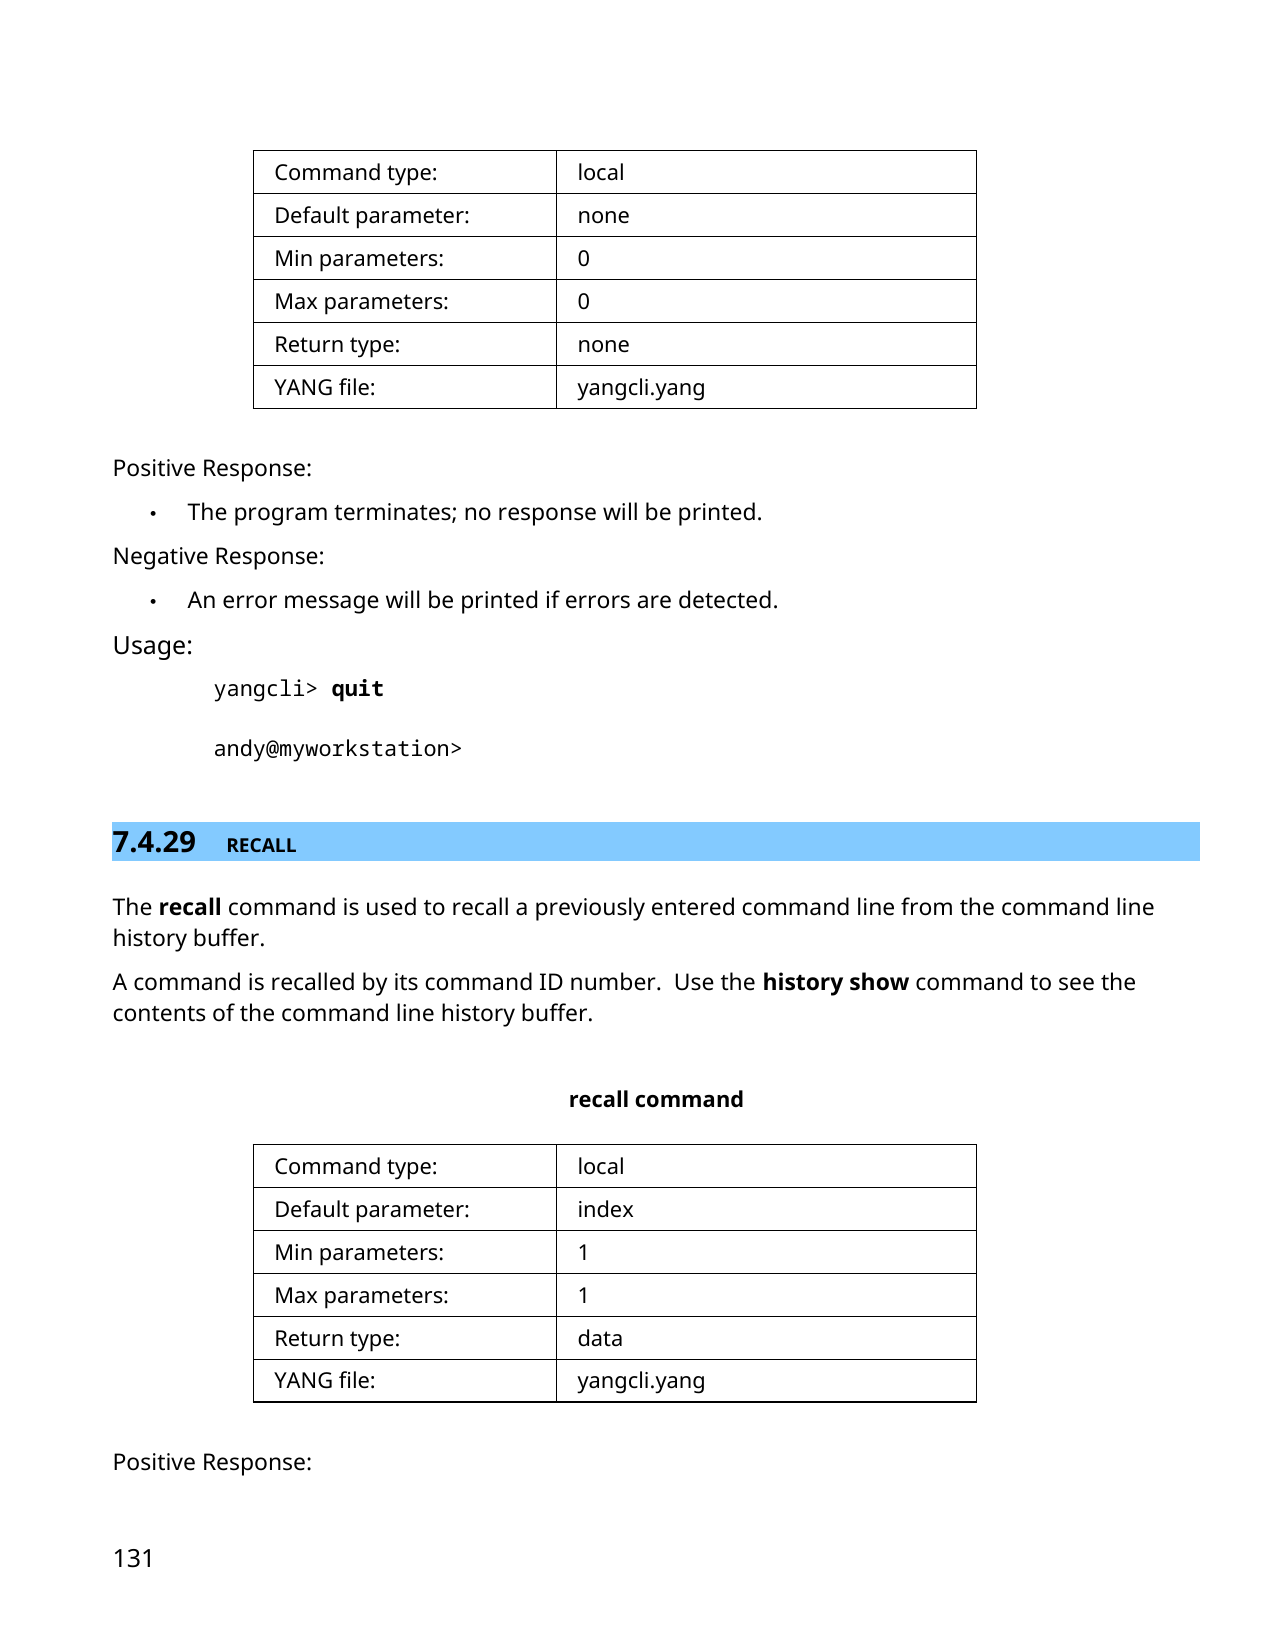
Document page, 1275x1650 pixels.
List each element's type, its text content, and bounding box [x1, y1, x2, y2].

table_cell 0 [557, 280, 976, 322]
table_cell yangcli.yang [557, 366, 976, 407]
table_header Command type: [254, 151, 556, 193]
table_cell YANG file: [254, 366, 556, 407]
table_header Command type: [254, 1145, 556, 1187]
table_cell Return type: [254, 1317, 556, 1358]
table_header local [557, 151, 976, 193]
text Positive Response: [112, 452, 1200, 483]
table_cell Min parameters: [254, 237, 556, 279]
table_cell Max parameters: [254, 280, 556, 322]
table_cell none [557, 194, 976, 236]
table_cell Return type: [254, 323, 556, 364]
subtitle recall [112, 822, 1200, 861]
table_cell Max parameters: [254, 1274, 556, 1316]
table_cell 1 [557, 1231, 976, 1273]
text Negative Response: [112, 540, 1200, 571]
table_header local [557, 1145, 976, 1187]
list The program terminates; no response will be printed. [150, 496, 1200, 527]
list An error message will be printed if errors are detected. [150, 583, 1200, 615]
table_cell Default parameter: [254, 194, 556, 236]
table_cell none [557, 323, 976, 364]
subtitle recall command [127, 1084, 1185, 1114]
table_cell Min parameters: [254, 1231, 556, 1273]
table_cell YANG file: [254, 1360, 556, 1401]
text Usage: [112, 627, 1200, 661]
text The recall command is used to recall a previously entered command line from the command line history buffer. [112, 891, 1200, 953]
text yangcli> quit andy@myworkstation> [139, 673, 1200, 792]
text Positive Response: [112, 1446, 1200, 1477]
table_cell yangcli.yang [557, 1360, 976, 1401]
table_cell data [557, 1317, 976, 1358]
table_cell 1 [557, 1274, 976, 1316]
table_cell index [557, 1188, 976, 1230]
table_cell Default parameter: [254, 1188, 556, 1230]
text A command is recalled by its command ID number. Use the history show command to see the contents of the command line history buffer. [112, 966, 1200, 1028]
table_cell 0 [557, 237, 976, 279]
